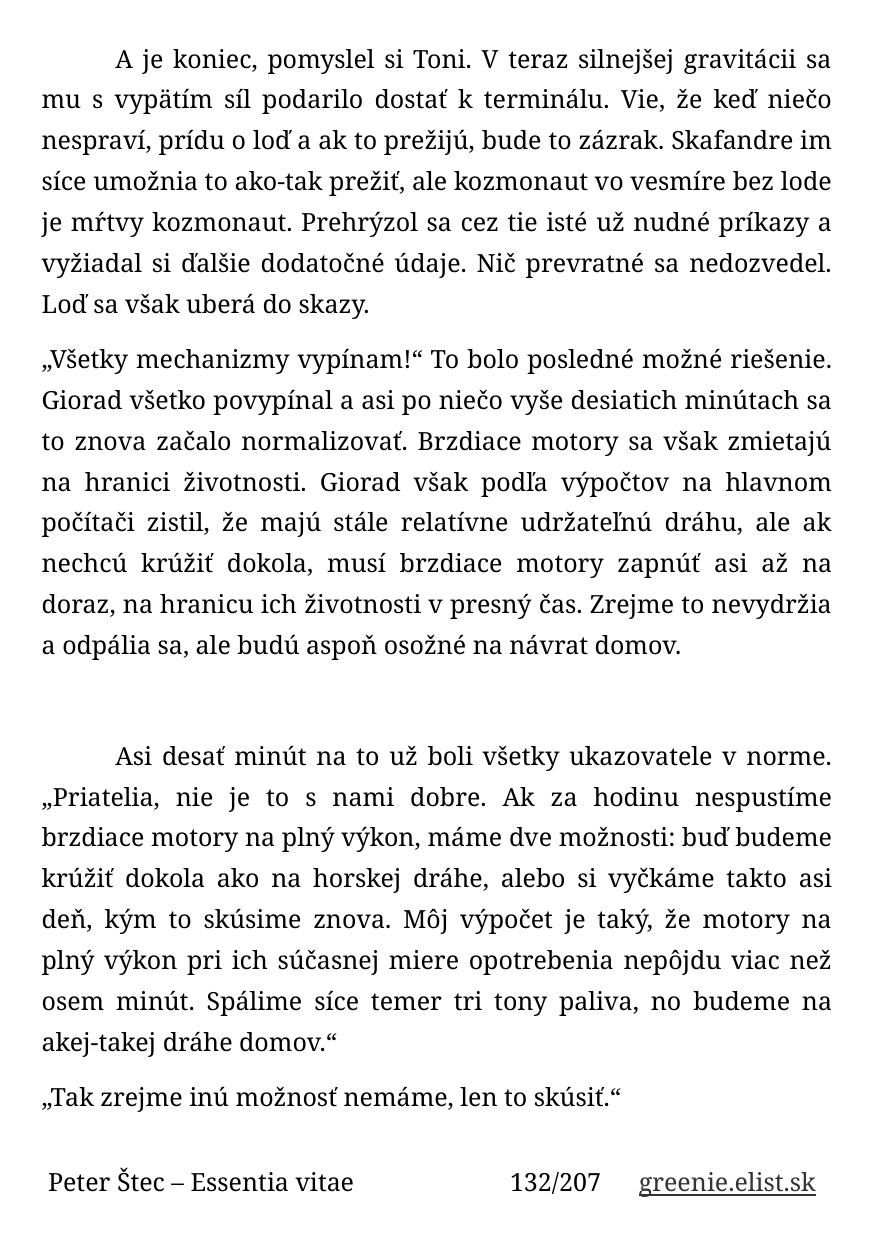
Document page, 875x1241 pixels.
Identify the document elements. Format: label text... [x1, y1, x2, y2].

text „Tak zrejme inú možnosť nemáme, len to skúsiť.“ [41, 1080, 833, 1114]
text A je koniec, pomyslel si Toni. V teraz silnejšej gravitácii sa mu s vypätím síl podarilo dostať k terminálu. Vie, že keď niečo nespraví, prídu o loď a ak to prežijú, bude to zázrak. Skafandre im síce umožnia to ako-tak prežiť, ale kozmonaut vo vesmíre bez lode je mŕtvy kozmonaut. Prehrýzol sa cez tie isté už nudné príkazy a vyžiadal si ďalšie dodatočné údaje. Nič prevratné sa nedozvedel. Loď sa však uberá do skazy. [41, 41, 833, 320]
text Asi desať minút na to už boli všetky ukazovatele v norme. „Priatelia, nie je to s nami dobre. Ak za hodinu nespustíme brzdiace motory na plný výkon, máme dve možnosti: buď budeme krúžiť dokola ako na horskej dráhe, alebo si vyčkáme takto asi deň, kým to skúsime znova. Môj výpočet je taký, že motory na plný výkon pri ich súčasnej miere opotrebenia nepôjdu viac než osem minút. Spálime síce temer tri tony paliva, no budeme na akej-takej dráhe domov.“ [41, 738, 833, 1058]
text „Všetky mechanizmy vypínam!“ To bolo posledné možné riešenie. Giorad všetko povypínal a asi po niečo vyše desiatich minútach sa to znova začalo normalizovať. Brzdiace motory sa však zmietajú na hranici životnosti. Giorad však podľa výpočtov na hlavnom počítači zistil, že majú stále relatívne udržateľnú dráhu, ale ak nechcú krúžiť dokola, musí brzdiace motory zapnúť asi až na doraz, na hranicu ich životnosti v presný čas. Zrejme to nevydržia a odpália sa, ale budú aspoň osožné na návrat domov. [41, 342, 833, 662]
